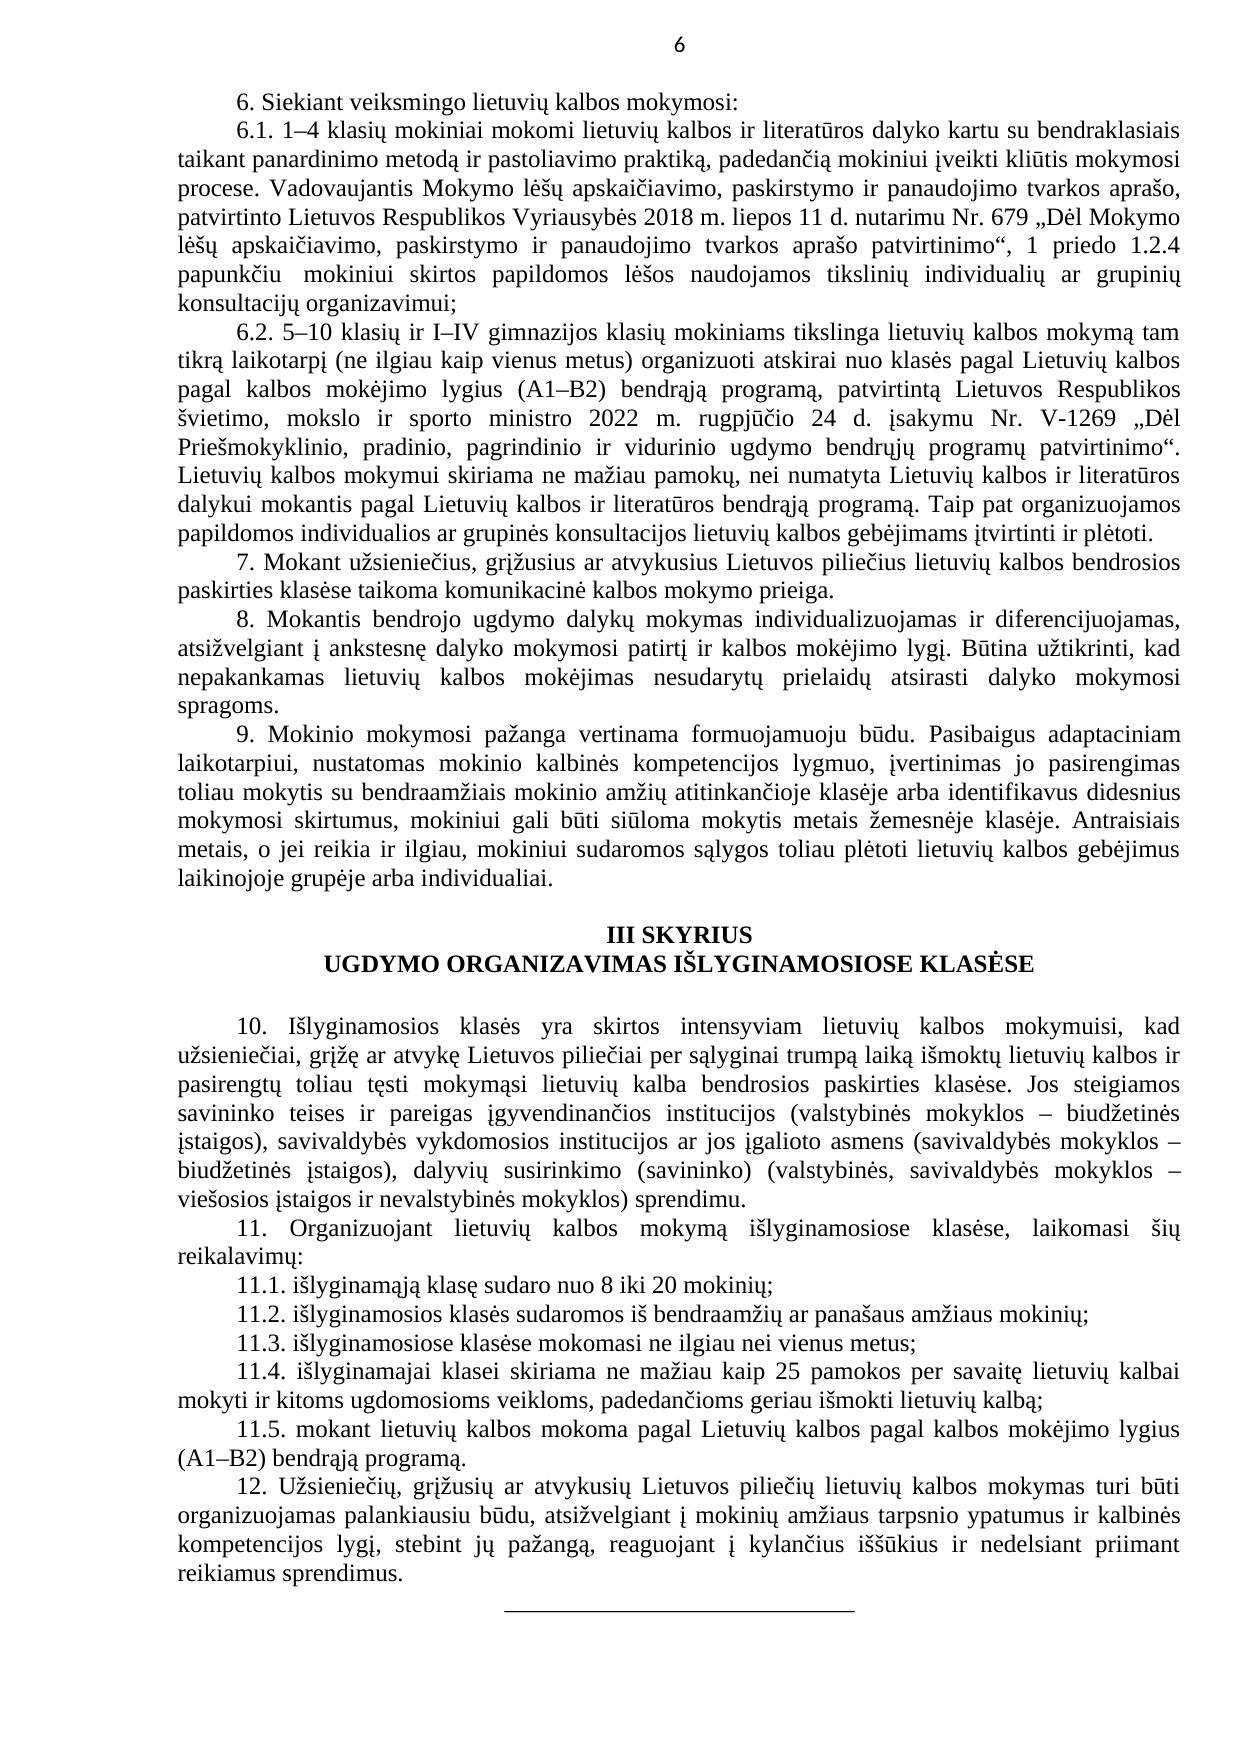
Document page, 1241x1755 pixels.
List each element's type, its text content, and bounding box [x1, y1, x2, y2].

text III SKYRIUS [177, 920, 1181, 949]
text ____________________________ [177, 1586, 1181, 1615]
text 11. Organizuojant lietuvių kalbos mokymą išlyginamosiose klasėse, laikomasi šių reikalavimų: [177, 1213, 1181, 1270]
text 11.1. išlyginamąją klasę sudaro nuo 8 iki 20 mokinių; [177, 1270, 1181, 1299]
text 9. Mokinio mokymosi pažanga vertinama formuojamuoju būdu. Pasibaigus adaptaciniam laikotarpiui, nustatomas mokinio kalbinės kompetencijos lygmuo, įvertinimas jo pasirengimas toliau mokytis su bendraamžiais mokinio amžių atitinkančioje klasėje arba identifikavus didesnius mokymosi skirtumus, mokiniui gali būti siūloma mokytis metais žemesnėje klasėje. Antraisiais metais, o jei reikia ir ilgiau, mokiniui sudaromos sąlygos toliau plėtoti lietuvių kalbos gebėjimus laikinojoje grupėje arba individualiai. [177, 719, 1181, 892]
text 11.3. išlyginamosiose klasėse mokomasi ne ilgiau nei vienus metus; [177, 1328, 1181, 1356]
text 11.4. išlyginamajai klasei skiriama ne mažiau kaip 25 pamokos per savaitę lietuvių kalbai mokyti ir kitoms ugdomosioms veikloms, padedančioms geriau išmokti lietuvių kalbą; [177, 1356, 1181, 1414]
text 7. Mokant užsieniečius, grįžusius ar atvykusius Lietuvos piliečius lietuvių kalbos bendrosios paskirties klasėse taikoma komunikacinė kalbos mokymo prieiga. [177, 547, 1181, 604]
text 8. Mokantis bendrojo ugdymo dalykų mokymas individualizuojamas ir diferencijuojamas, atsižvelgiant į ankstesnę dalyko mokymosi patirtį ir kalbos mokėjimo lygį. Būtina užtikrinti, kad nepakankamas lietuvių kalbos mokėjimas nesudarytų prielaidų atsirasti dalyko mokymosi spragoms. [177, 604, 1181, 719]
text 11.5. mokant lietuvių kalbos mokoma pagal Lietuvių kalbos pagal kalbos mokėjimo lygius (A1–B2) bendrąją programą. [177, 1414, 1181, 1471]
text UGDYMO ORGANIZAVIMAS IŠLYGINAMOSIOSE KLASĖSE [177, 949, 1181, 978]
text 11.2. išlyginamosios klasės sudaromos iš bendraamžių ar panašaus amžiaus mokinių; [177, 1299, 1181, 1328]
text 6.2. 5–10 klasių ir I–IV gimnazijos klasių mokiniams tikslinga lietuvių kalbos mokymą tam tikrą laikotarpį (ne ilgiau kaip vienus metus) organizuoti atskirai nuo klasės pagal Lietuvių kalbos pagal kalbos mokėjimo lygius (A1–B2) bendrąją programą, patvirtintą Lietuvos Respublikos švietimo, mokslo ir sporto ministro 2022 m. rugpjūčio 24 d. įsakymu Nr. V-1269 „Dėl Priešmokyklinio, pradinio, pagrindinio ir vidurinio ugdymo bendrųjų programų patvirtinimo“. Lietuvių kalbos mokymui skiriama ne mažiau pamokų, nei numatyta Lietuvių kalbos ir literatūros dalykui mokantis pagal Lietuvių kalbos ir literatūros bendrąją programą. Taip pat organizuojamos papildomos individualios ar grupinės konsultacijos lietuvių kalbos gebėjimams įtvirtinti ir plėtoti. [177, 317, 1181, 547]
text 10. Išlyginamosios klasės yra skirtos intensyviam lietuvių kalbos mokymuisi, kad užsieniečiai, grįžę ar atvykę Lietuvos piliečiai per sąlyginai trumpą laiką išmoktų lietuvių kalbos ir pasirengtų toliau tęsti mokymąsi lietuvių kalba bendrosios paskirties klasėse. Jos steigiamos savininko teises ir pareigas įgyvendinančios institucijos (valstybinės mokyklos – biudžetinės įstaigos), savivaldybės vykdomosios institucijos ar jos įgalioto asmens (savivaldybės mokyklos – biudžetinės įstaigos), dalyvių susirinkimo (savininko) (valstybinės, savivaldybės mokyklos – viešosios įstaigos ir nevalstybinės mokyklos) sprendimu. [177, 1011, 1181, 1213]
text 12. Užsieniečių, grįžusių ar atvykusių Lietuvos piliečių lietuvių kalbos mokymas turi būti organizuojamas palankiausiu būdu, atsižvelgiant į mokinių amžiaus tarpsnio ypatumus ir kalbinės kompetencijos lygį, stebint jų pažangą, reaguojant į kylančius iššūkius ir nedelsiant priimant reikiamus sprendimus. [177, 1471, 1181, 1586]
text 6.1. 1–4 klasių mokiniai mokomi lietuvių kalbos ir literatūros dalyko kartu su bendraklasiais taikant panardinimo metodą ir pastoliavimo praktiką, padedančią mokiniui įveikti kliūtis mokymosi procese. Vadovaujantis Mokymo lėšų apskaičiavimo, paskirstymo ir panaudojimo tvarkos aprašo, patvirtinto Lietuvos Respublikos Vyriausybės 2018 m. liepos 11 d. nutarimu Nr. 679 „Dėl Mokymo lėšų apskaičiavimo, paskirstymo ir panaudojimo tvarkos aprašo patvirtinimo“, 1 priedo 1.2.4 papunkčiu mokiniui skirtos papildomos lėšos naudojamos tikslinių individualių ar grupinių konsultacijų organizavimui; [177, 115, 1181, 317]
text 6. Siekiant veiksmingo lietuvių kalbos mokymosi: [177, 87, 1181, 115]
